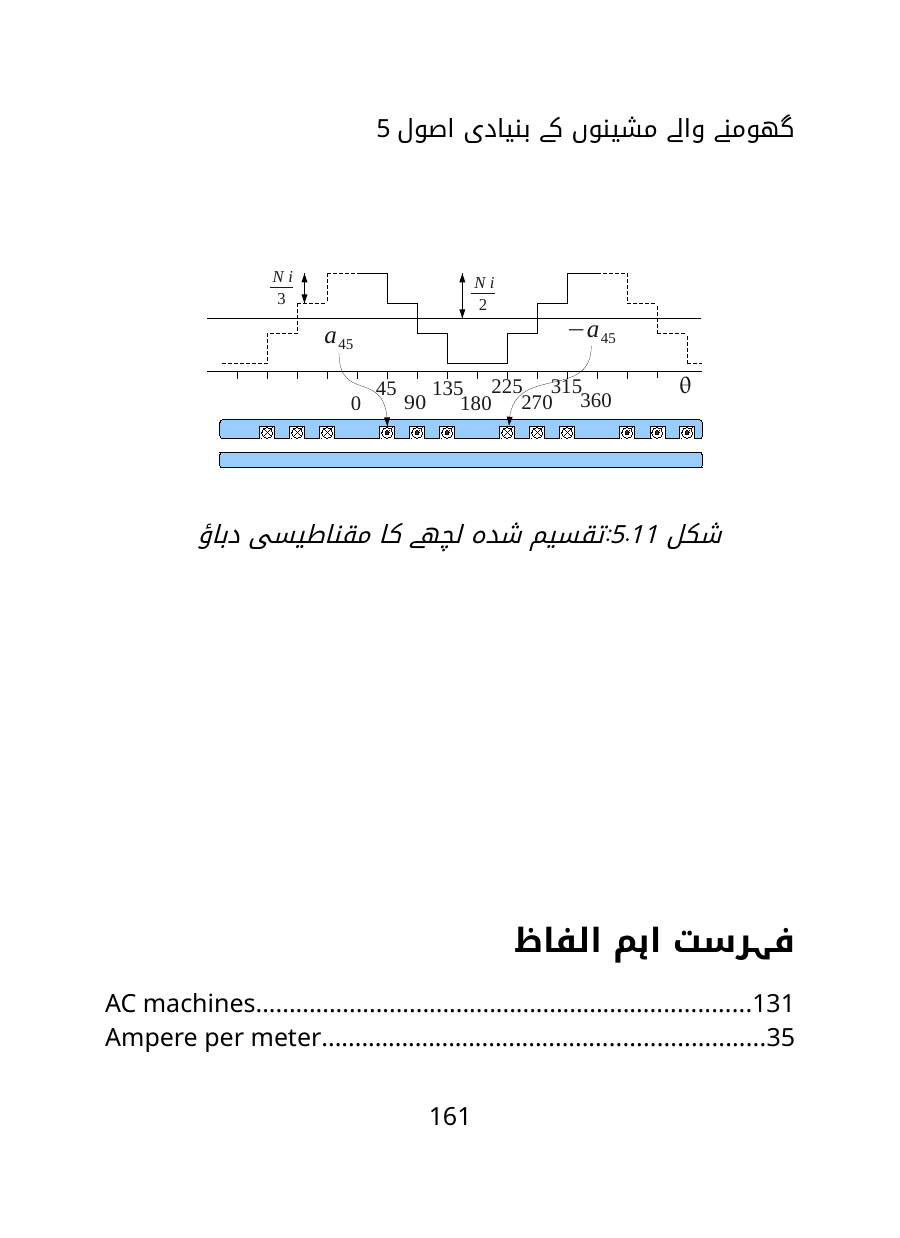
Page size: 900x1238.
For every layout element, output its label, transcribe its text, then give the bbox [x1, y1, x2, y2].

text شکل 5.11:تقسیم شدہ لچھے کا مقناطیسی دباؤ [179, 195, 721, 559]
subtitle فہرست اہم الفاظ [105, 909, 795, 973]
text AC machines 131 [105, 985, 795, 1019]
text Ampere per meter 35 [105, 1019, 795, 1053]
